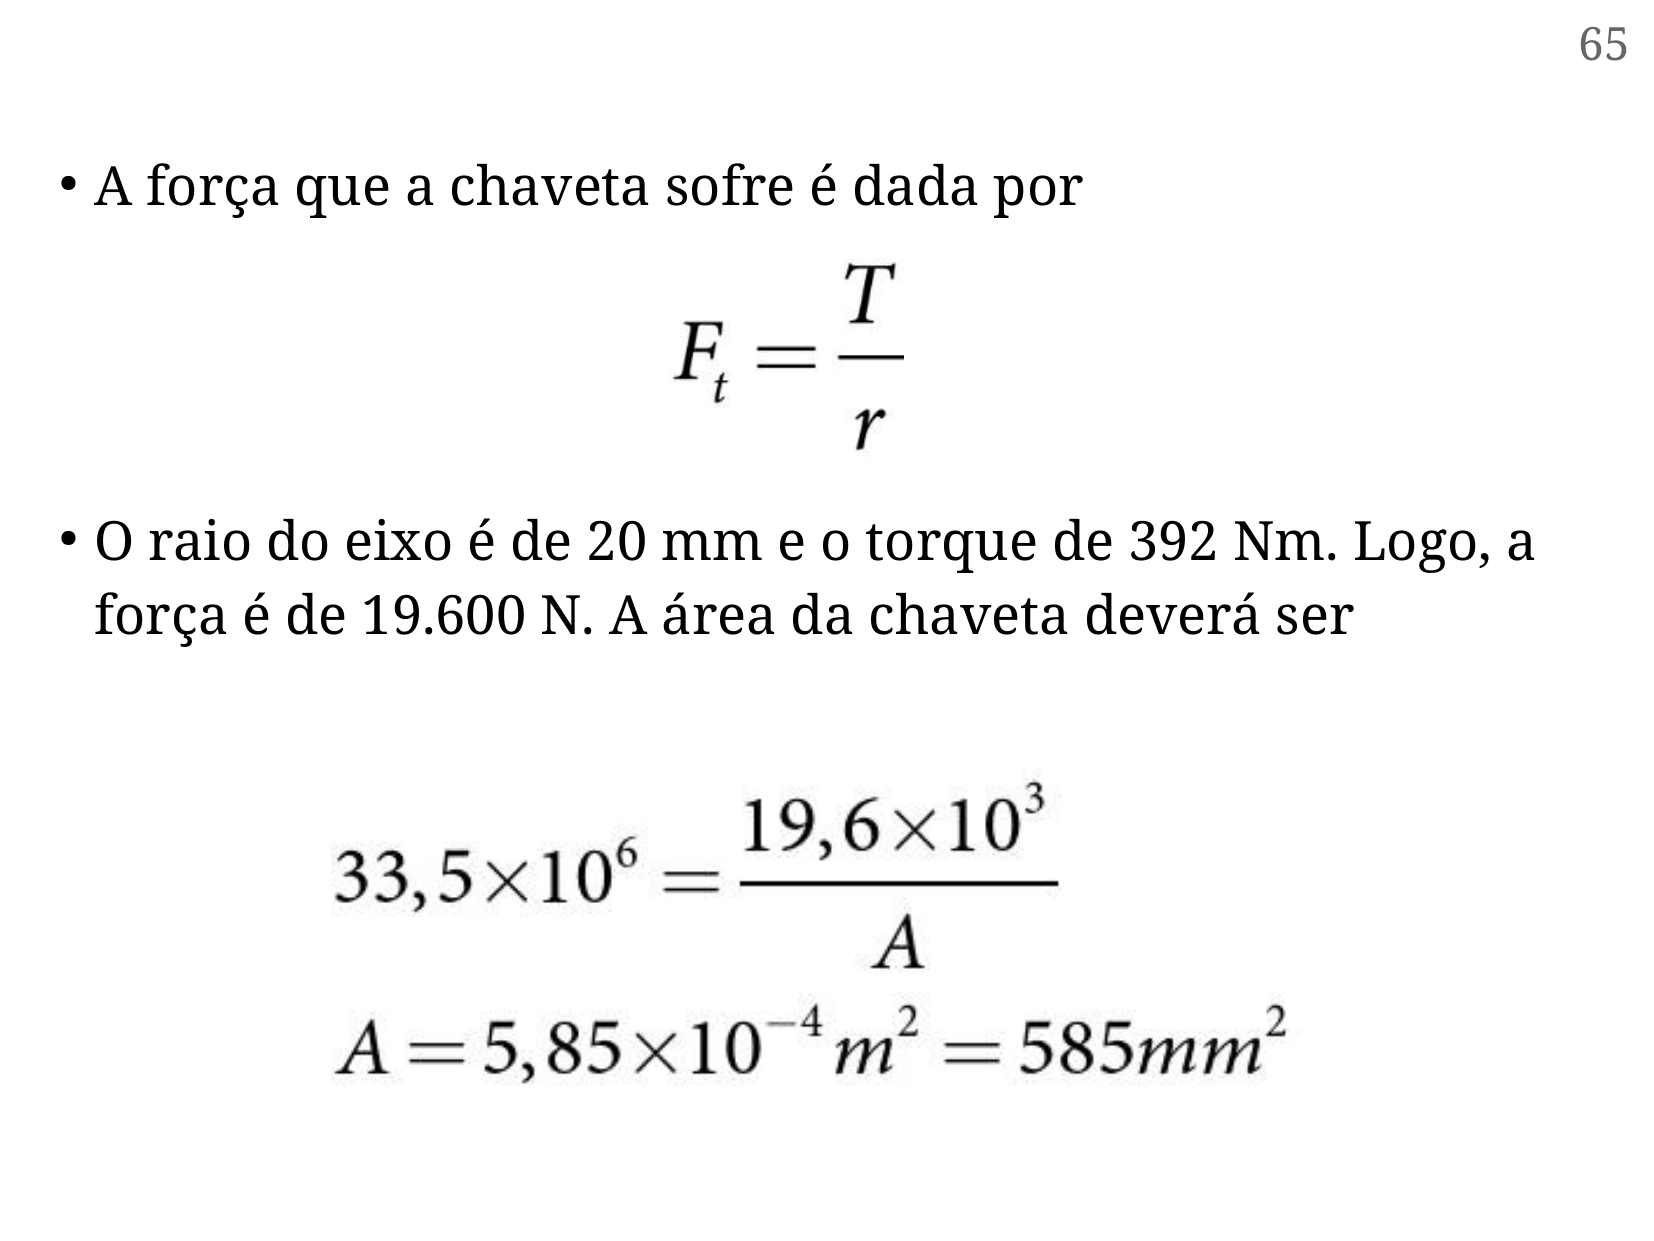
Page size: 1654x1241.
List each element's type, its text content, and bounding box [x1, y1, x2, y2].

list A força que a chaveta sofre é dada por O raio do eixo é de 20 mm e o torque de 392 Nm. Logo, a força é de 19.600 N. A área da chaveta deverá ser [59, 147, 1595, 1211]
picture [331, 767, 1300, 1093]
picture [668, 258, 904, 461]
